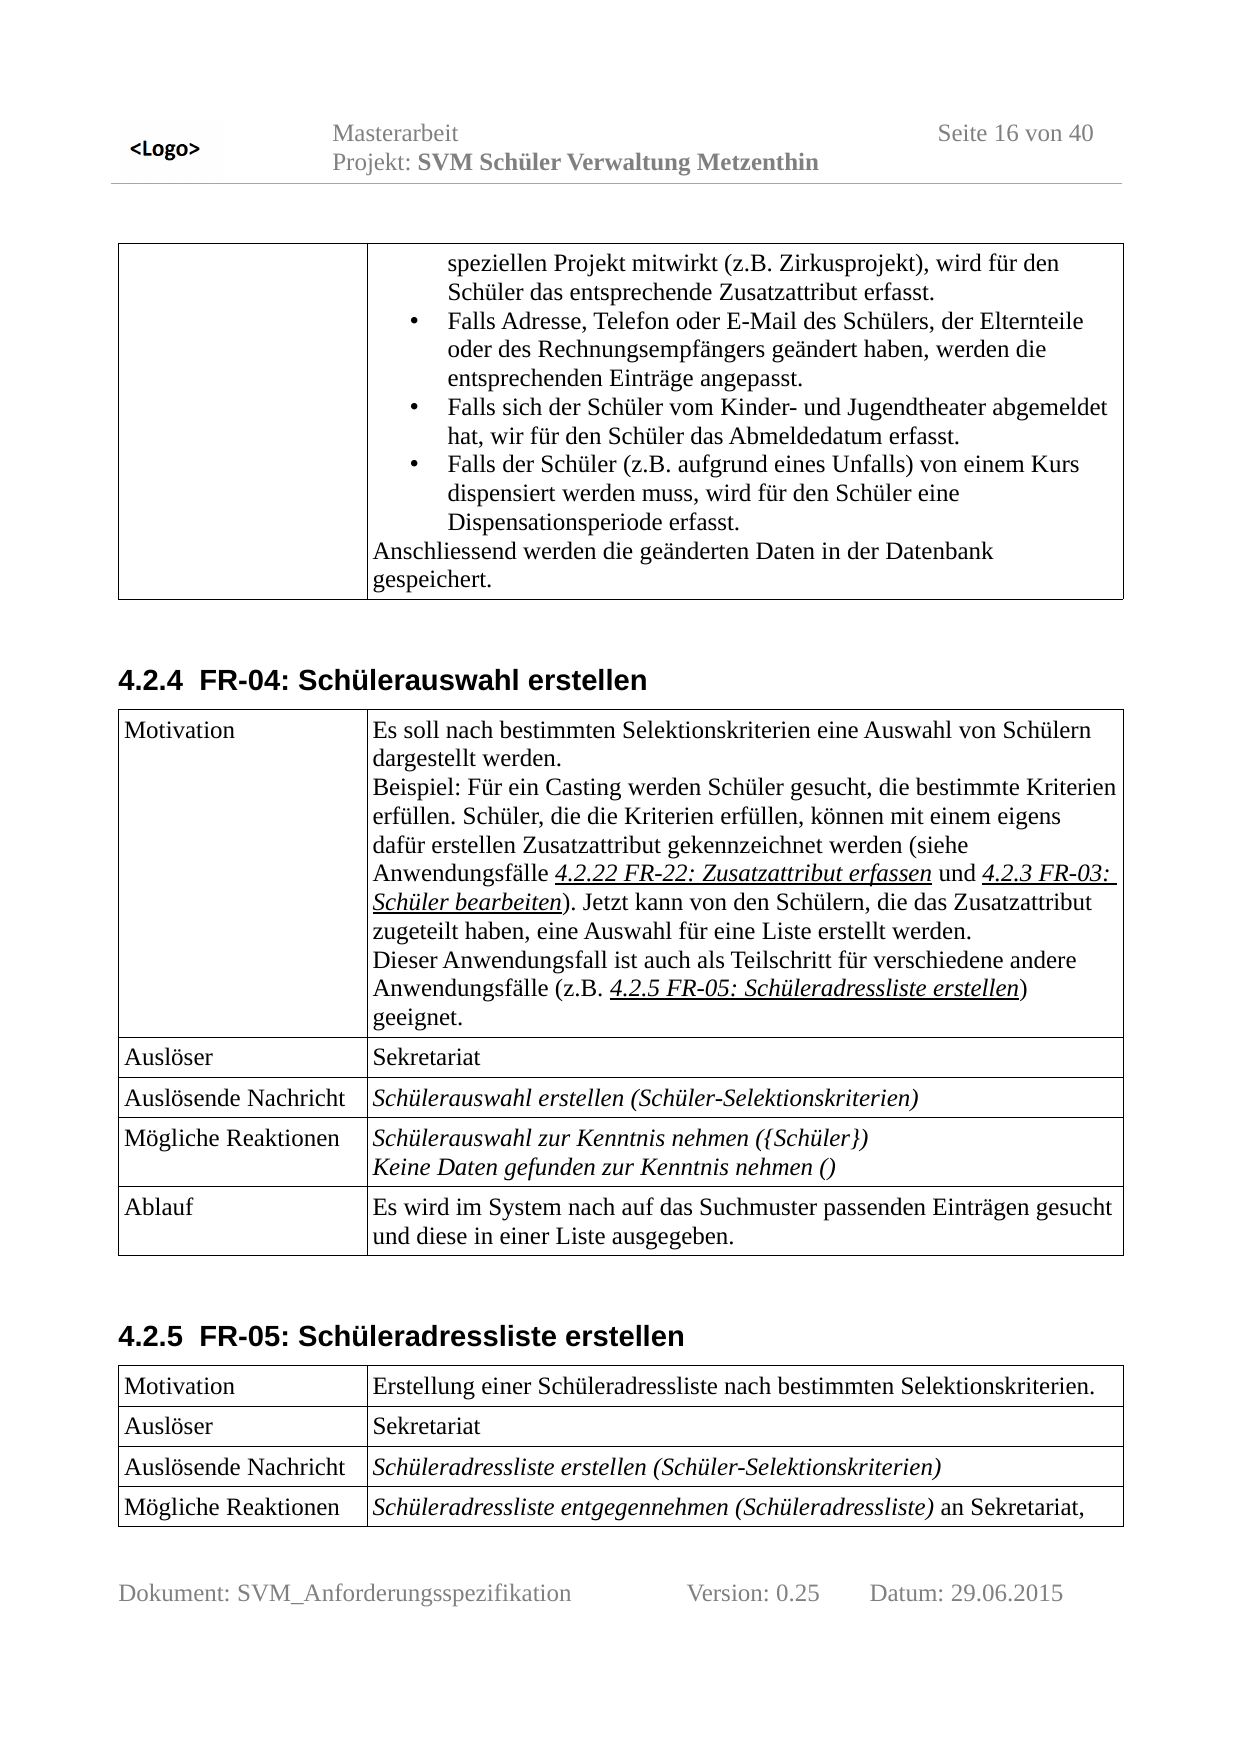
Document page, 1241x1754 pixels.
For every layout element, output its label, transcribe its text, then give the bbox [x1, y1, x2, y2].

table_cell Mögliche Reaktionen [119, 1118, 367, 1186]
table_header Motivation [119, 1366, 367, 1406]
table_cell Es wird im System nach auf das Suchmuster passenden Einträgen gesucht und diese in einer Liste ausgegeben. [368, 1187, 1123, 1255]
subtitle FR-05: Schüleradressliste erstellen [118, 1319, 1122, 1353]
table_cell Auslöser [119, 1407, 367, 1446]
table_header Erstellung einer Schüleradressliste nach bestimmten Selektionskriterien. [368, 1366, 1123, 1406]
table_cell Schülerauswahl zur Kenntnis nehmen ({Schüler}) Keine Daten gefunden zur Kenntnis nehmen () [368, 1118, 1123, 1186]
table_cell Schüleradressliste erstellen (Schüler-Selektionskriterien) [368, 1447, 1123, 1486]
table_cell Auslöser [119, 1038, 367, 1077]
table_cell Sekretariat [368, 1038, 1123, 1077]
table_header Es soll nach bestimmten Selektionskriterien eine Auswahl von Schülern dargestellt werden. Beispiel: Für ein Casting werden Schüler gesucht, die bestimmte Kriterien erfüllen. Schüler, die die Kriterien erfüllen, können mit einem eigens dafür erstellen Zusatzattribut gekennzeichnet werden (siehe Anwendungsfälle 4.2.22 FR-22: Zusatzattribut erfassen und 4.2.3 FR-03: Schüler bearbeiten). Jetzt kann von den Schülern, die das Zusatzattribut zugeteilt haben, eine Auswahl für eine Liste erstellt werden. Dieser Anwendungsfall ist auch als Teilschritt für verschiedene andere Anwendungsfälle (z.B. 4.2.5 FR-05: Schüleradressliste erstellen) geeignet. [368, 710, 1123, 1037]
table_cell Sekretariat [368, 1407, 1123, 1446]
subtitle FR-04: Schülerauswahl erstellen [118, 663, 1122, 696]
picture [118, 118, 224, 183]
table_cell Schülerauswahl erstellen (Schüler-Selektionskriterien) [368, 1078, 1123, 1117]
table_cell Mögliche Reaktionen [119, 1487, 367, 1526]
table_cell Auslösende Nachricht [119, 1078, 367, 1117]
table_cell [119, 244, 367, 599]
table_cell Auslösende Nachricht [119, 1447, 367, 1486]
table_cell Schüleradressliste entgegennehmen (Schüleradressliste) an Sekretariat, [368, 1487, 1123, 1526]
table_cell Ablauf [119, 1187, 367, 1255]
table_cell speziellen Projekt mitwirkt (z.B. Zirkusprojekt), wird für den Schüler das entsprechende Zusatzattribut erfasst. Falls Adresse, Telefon oder E-Mail des Schülers, der Elternteile oder des Rechnungsempfängers geändert haben, werden die entsprechenden Einträge angepasst. Falls sich der Schüler vom Kinder- und Jugendtheater abgemeldet hat, wir für den Schüler das Abmeldedatum erfasst. Falls der Schüler (z.B. aufgrund eines Unfalls) von einem Kurs dispensiert werden muss, wird für den Schüler eine Dispensationsperiode erfasst. Anschliessend werden die geänderten Daten in der Datenbank gespeichert. [368, 244, 1123, 599]
table_header Motivation [119, 710, 367, 1037]
